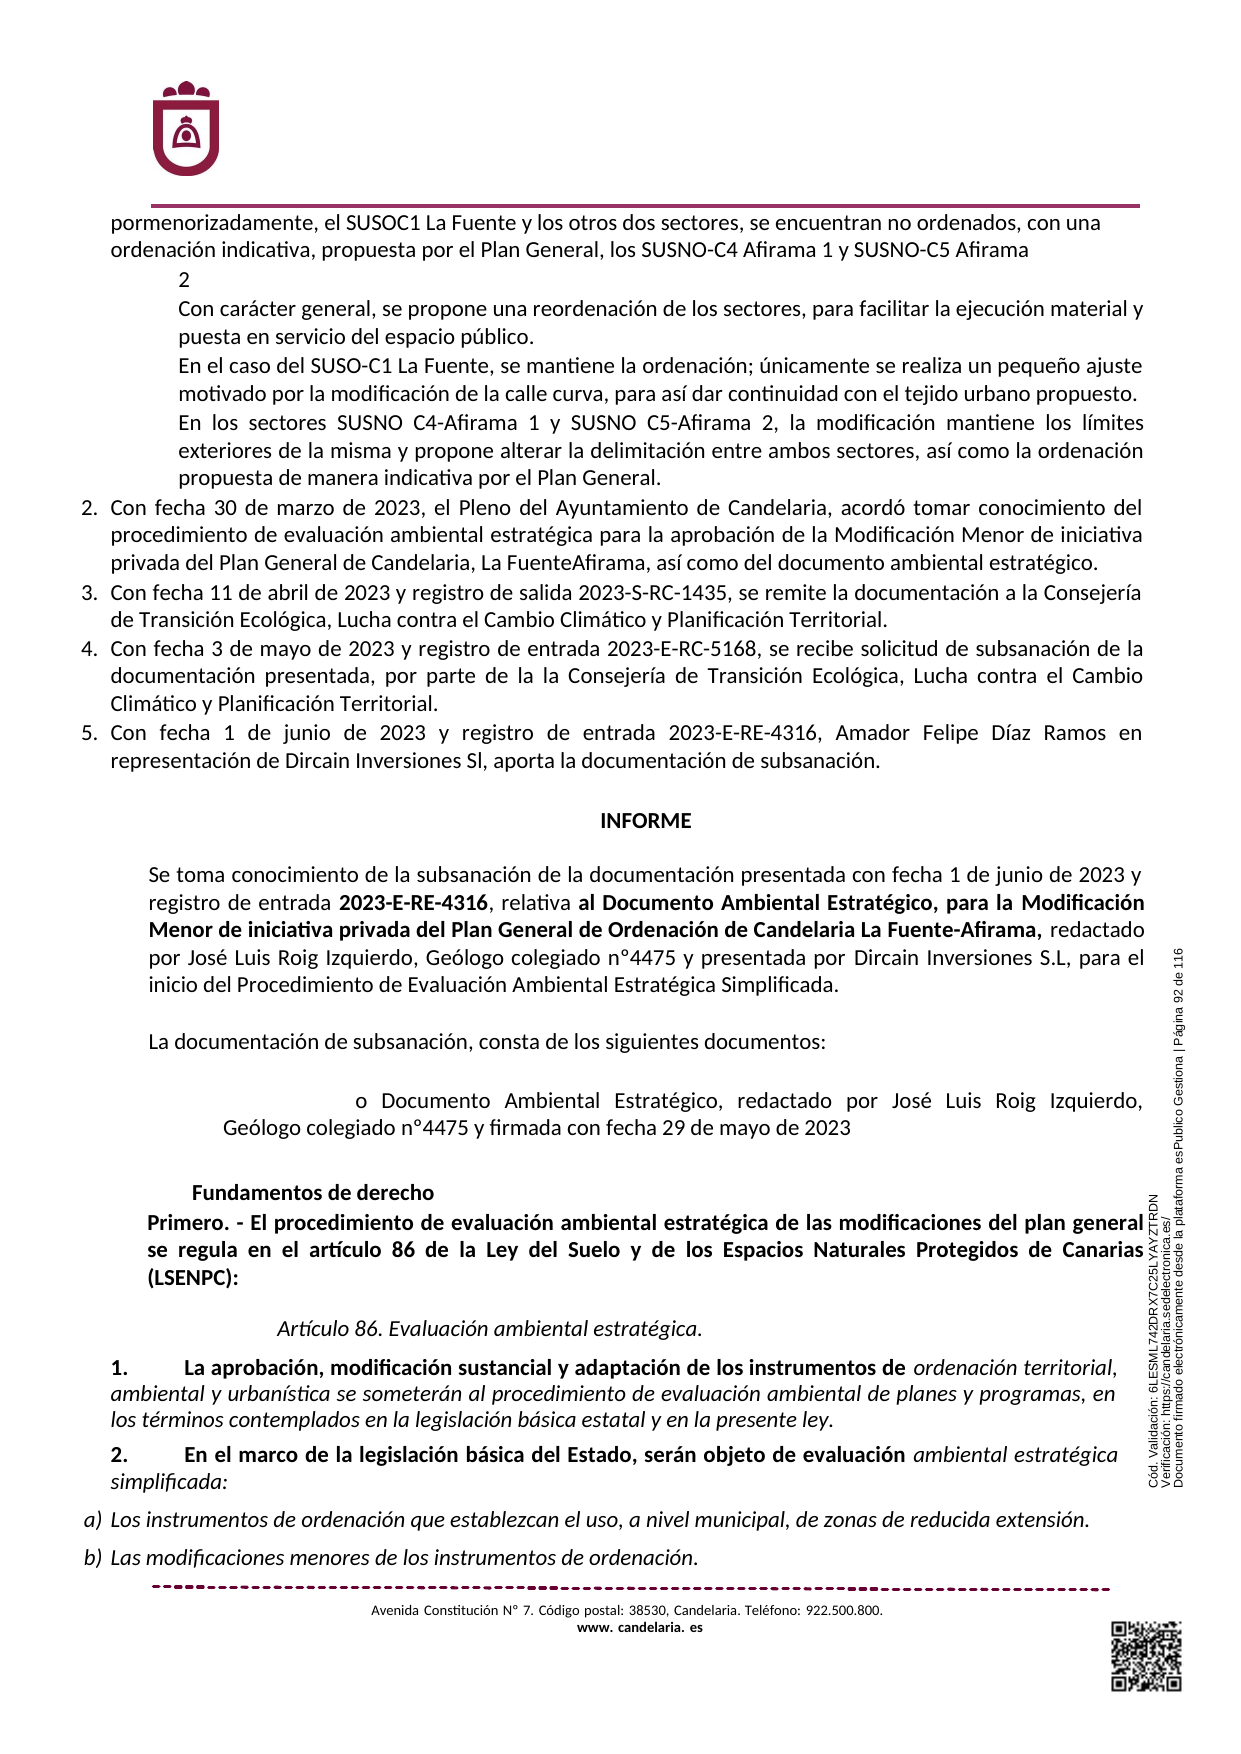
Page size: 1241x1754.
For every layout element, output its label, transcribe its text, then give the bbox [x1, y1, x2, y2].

text 2 [178, 265, 1145, 293]
list Los instrumentos de ordenación que establezcan el uso, a nivel municipal, de zonas de reducida extensión. [84, 1506, 1142, 1532]
list Con fecha 30 de marzo de 2023, el Pleno del Ayuntamiento de Candelaria, acordó tomar conocimiento del procedimiento de evaluación ambiental estratégica para la aprobación de la Modificación Menor de iniciativa privada del Plan General de Candelaria, La FuenteAfirama, así como del documento ambiental estratégico. [81, 493, 1145, 576]
subtitle INFORME [149, 806, 1143, 834]
list La aprobación, modificación sustancial y adaptación de los instrumentos de ordenación territorial, ambiental y urbanística se someterán al procedimiento de evaluación ambiental de planes y programas, en los términos contemplados en la legislación básica estatal y en la presente ley. [110, 1354, 1121, 1433]
list Las modificaciones menores de los instrumentos de ordenación. [84, 1544, 1142, 1571]
text Primero. - El procedimiento de evaluación ambiental estratégica de las modificaciones del plan general se regula en el artículo 86 de la Ley del Suelo y de los Espacios Naturales Protegidos de Canarias (LSENPC): [147, 1208, 1145, 1291]
list Con fecha 11 de abril de 2023 y registro de salida 2023-S-RC-1435, se remite la documentación a la Consejería de Transición Ecológica, Lucha contra el Cambio Climático y Planificación Territorial. [81, 578, 1145, 633]
list pormenorizadamente, el SUSOC1 La Fuente y los otros dos sectores, se encuentran no ordenados, con una ordenación indicativa, propuesta por el Plan General, los SUSNO-C4 Afirama 1 y SUSNO-C5 Afirama [81, 103, 1145, 263]
text Artículo 86. Evaluación ambiental estratégica. [110, 1316, 1145, 1342]
text o Documento Ambiental Estratégico, redactado por José Luis Roig Izquierdo, Geólogo colegiado nº4475 y firmada con fecha 29 de mayo de 2023 [223, 1086, 1145, 1141]
text Se toma conocimiento de la subsanación de la documentación presentada con fecha 1 de junio de 2023 y registro de entrada 2023-E-RE-4316, relativa al Documento Ambiental Estratégico, para la Modificación Menor de iniciativa privada del Plan General de Ordenación de Candelaria La Fuente-Afirama, redactado por José Luis Roig Izquierdo, Geólogo colegiado nº4475 y presentada por Dircain Inversiones S.L, para el inicio del Procedimiento de Evaluación Ambiental Estratégica Simplificada. [148, 861, 1145, 998]
list En el marco de la legislación básica del Estado, serán objeto de evaluación ambiental estratégica simplificada: [110, 1441, 1121, 1495]
text Con carácter general, se propone una reordenación de los sectores, para facilitar la ejecución material y puesta en servicio del espacio público. [178, 295, 1145, 350]
list Con fecha 1 de junio de 2023 y registro de entrada 2023-E-RE-4316, Amador Felipe Díaz Ramos en representación de Dircain Inversiones Sl, aporta la documentación de subsanación. [81, 719, 1145, 774]
text Fundamentos de derecho [192, 1179, 1145, 1206]
text La documentación de subsanación, consta de los siguientes documentos: [148, 1028, 1145, 1055]
list Con fecha 3 de mayo de 2023 y registro de entrada 2023-E-RC-5168, se recibe solicitud de subsanación de la documentación presentada, por parte de la la Consejería de Transición Ecológica, Lucha contra el Cambio Climático y Planificación Territorial. [81, 634, 1145, 717]
text En el caso del SUSO-C1 La Fuente, se mantiene la ordenación; únicamente se realiza un pequeño ajuste motivado por la modificación de la calle curva, para así dar continuidad con el tejido urbano propuesto. [178, 352, 1145, 407]
text En los sectores SUSNO C4-Afirama 1 y SUSNO C5-Afirama 2, la modificación mantiene los límites exteriores de la misma y propone alterar la delimitación entre ambos sectores, así como la ordenación propuesta de manera indicativa por el Plan General. [178, 409, 1145, 491]
